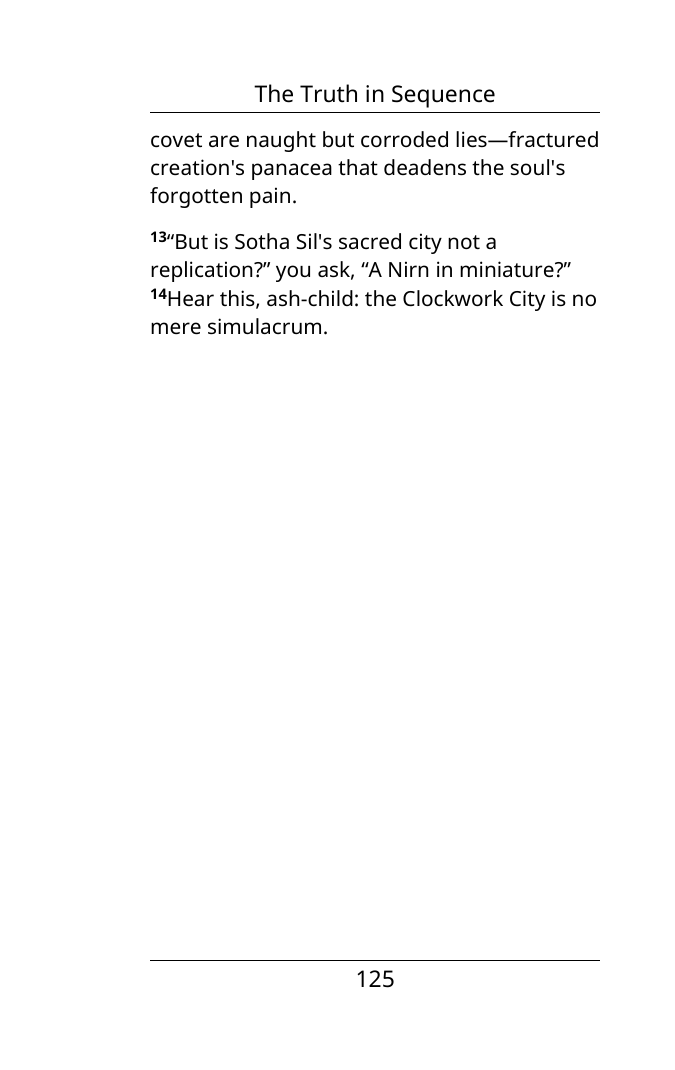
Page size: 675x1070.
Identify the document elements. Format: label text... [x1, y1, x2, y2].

text covet are naught but corroded lies—fractured creation's panacea that deadens the soul's forgotten pain. [150, 125, 600, 210]
text 13“But is Sotha Sil's sacred city not a replication?” you ask, “A Nirn in miniature?” 14Hear this, ash-child: the Clockwork City is no mere simulacrum. [150, 227, 600, 341]
